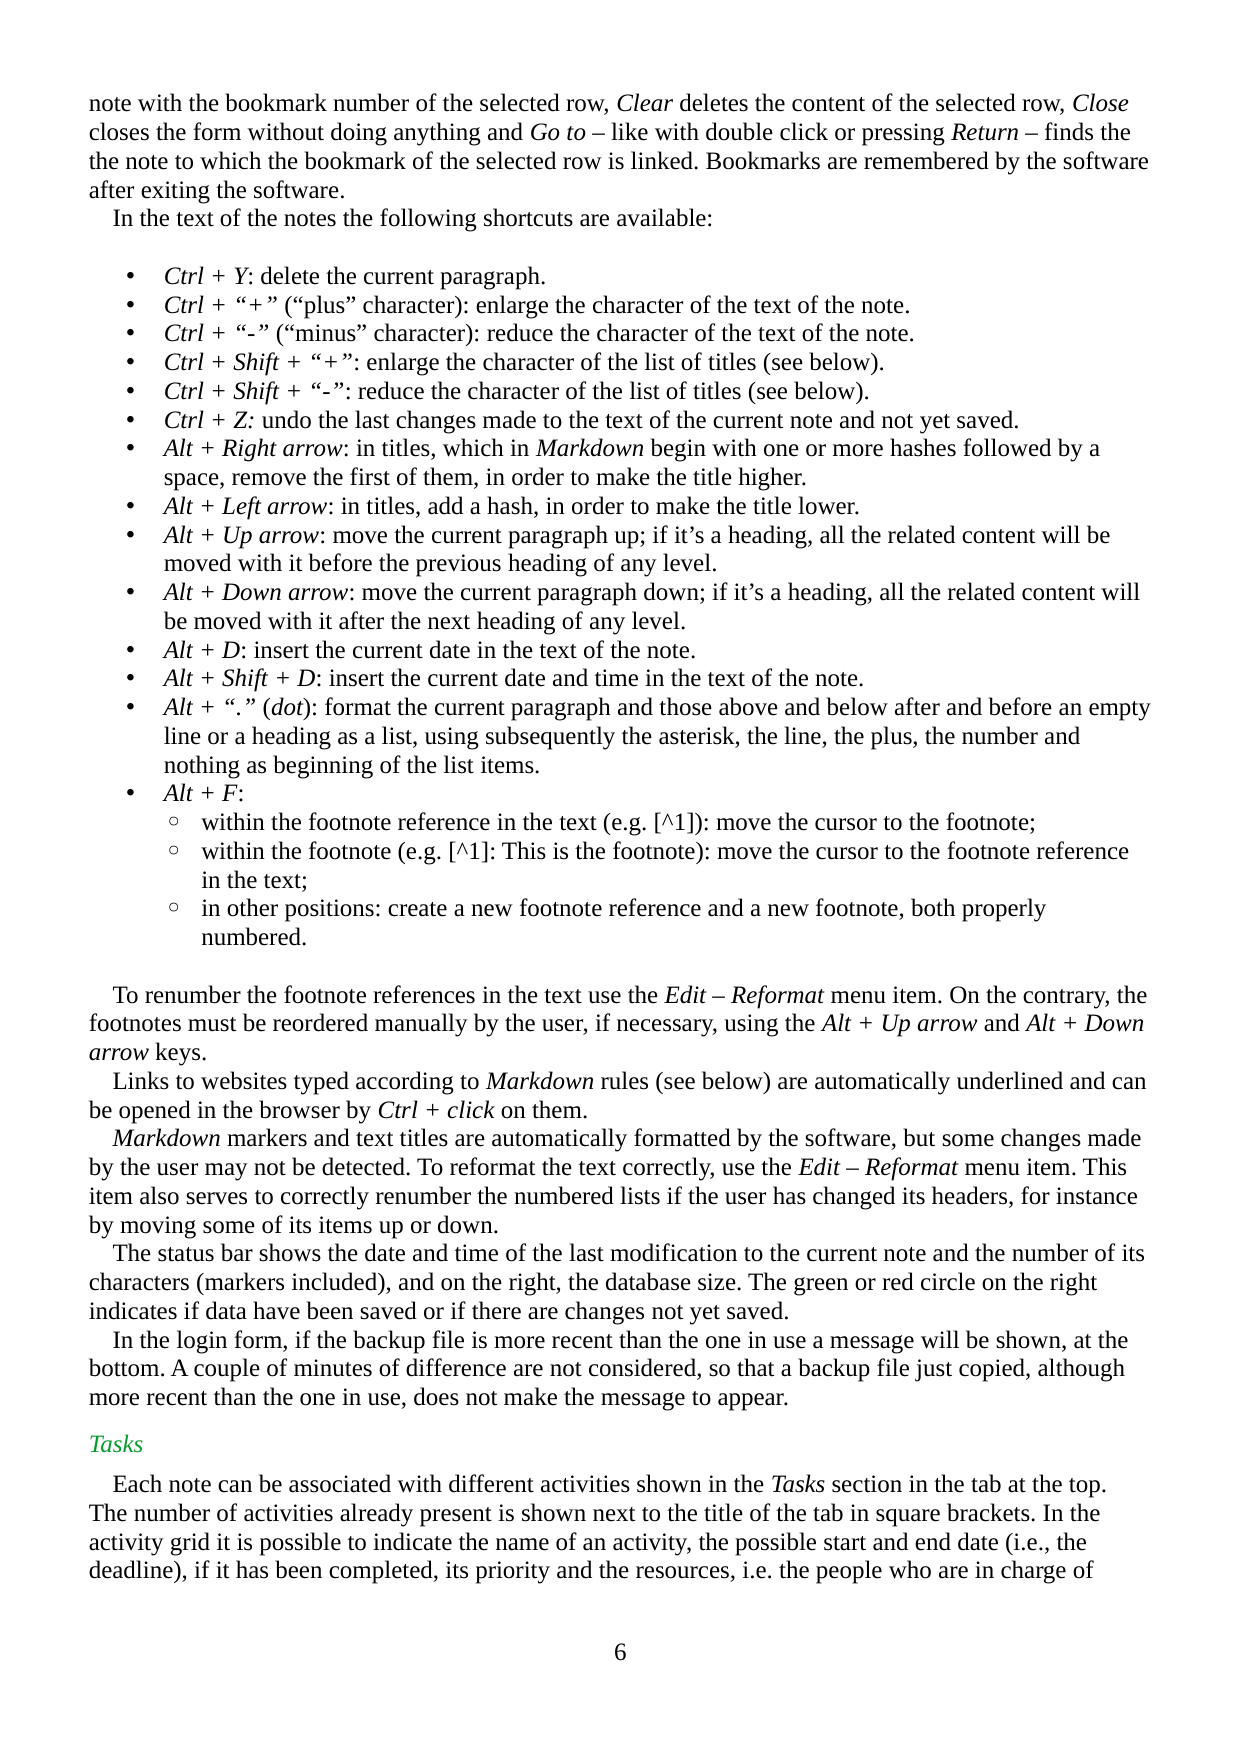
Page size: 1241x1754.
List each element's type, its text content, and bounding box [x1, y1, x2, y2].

list Ctrl + Shift + “-”: reduce the character of the list of titles (see below). [126, 376, 1152, 405]
list within the footnote reference in the text (e.g. [^1]): move the cursor to the footnote; [163, 807, 1152, 836]
list Ctrl + Y: delete the current paragraph. [126, 261, 1152, 290]
list within the footnote (e.g. [^1]: This is the footnote): move the cursor to the footnote reference in the text; [163, 836, 1152, 893]
list Alt + F: [126, 778, 1152, 807]
list Alt + Up arrow: move the current paragraph up; if it’s a heading, all the related content will be moved with it before the previous heading of any level. [126, 520, 1152, 577]
list Ctrl + “+” (“plus” character): enlarge the character of the text of the note. [126, 290, 1152, 318]
list Alt + Left arrow: in titles, add a hash, in order to make the title lower. [126, 491, 1152, 520]
list Ctrl + Z: undo the last changes made to the text of the current note and not yet saved. [126, 405, 1152, 433]
list Alt + D: insert the current date in the text of the note. [126, 635, 1152, 663]
list in other positions: create a new footnote reference and a new footnote, both properly numbered. [163, 893, 1152, 951]
text The status bar shows the date and time of the last modification to the current note and the number of its characters (markers included), and on the right, the database size. The green or red circle on the right indicates if data have been saved or if there are changes not yet saved. [88, 1238, 1152, 1325]
list Alt + Shift + D: insert the current date and time in the text of the note. [126, 663, 1152, 692]
text Each note can be associated with different activities shown in the Tasks section in the tab at the top. The number of activities already present is shown next to the title of the tab in square brackets. In the activity grid it is possible to indicate the name of an activity, the possible start and end date (i.e., the deadline), if it has been completed, its priority and the resources, i.e. the people who are in charge of [88, 1469, 1152, 1584]
text Markdown markers and text titles are automatically formatted by the software, but some changes made by the user may not be detected. To reformat the text correctly, use the Edit – Reformat menu item. This item also serves to correctly renumber the numbered lists if the user has changed its headers, for instance by moving some of its items up or down. [88, 1123, 1152, 1238]
list Alt + Down arrow: move the current paragraph down; if it’s a heading, all the related content will be moved with it after the next heading of any level. [126, 577, 1152, 635]
text Links to websites typed according to Markdown rules (see below) are automatically underlined and can be opened in the browser by Ctrl + click on them. [88, 1066, 1152, 1123]
text In the text of the notes the following shortcuts are available: [88, 203, 1152, 232]
list Ctrl + “-” (“minus” character): reduce the character of the text of the note. [126, 318, 1152, 347]
list Alt + Right arrow: in titles, which in Markdown begin with one or more hashes followed by a space, remove the first of them, in order to make the title higher. [126, 433, 1152, 491]
subtitle Tasks [88, 1429, 1152, 1457]
list Ctrl + Shift + “+”: enlarge the character of the list of titles (see below). [126, 347, 1152, 376]
text note with the bookmark number of the selected row, Clear deletes the content of the selected row, Close closes the form without doing anything and Go to – like with double click or pressing Return – finds the the note to which the bookmark of the selected row is linked. Bookmarks are remembered by the software after exiting the software. [88, 88, 1152, 203]
text In the login form, if the backup file is more recent than the one in use a message will be shown, at the bottom. A couple of minutes of difference are not considered, so that a backup file just copied, although more recent than the one in use, does not make the message to appear. [88, 1325, 1152, 1411]
list Alt + “.” (dot): format the current paragraph and those above and below after and before an empty line or a heading as a list, using subsequently the asterisk, the line, the plus, the number and nothing as beginning of the list items. [126, 692, 1152, 778]
text To renumber the footnote references in the text use the Edit – Reformat menu item. On the contrary, the footnotes must be reordered manually by the user, if necessary, using the Alt + Up arrow and Alt + Down arrow keys. [88, 980, 1152, 1066]
